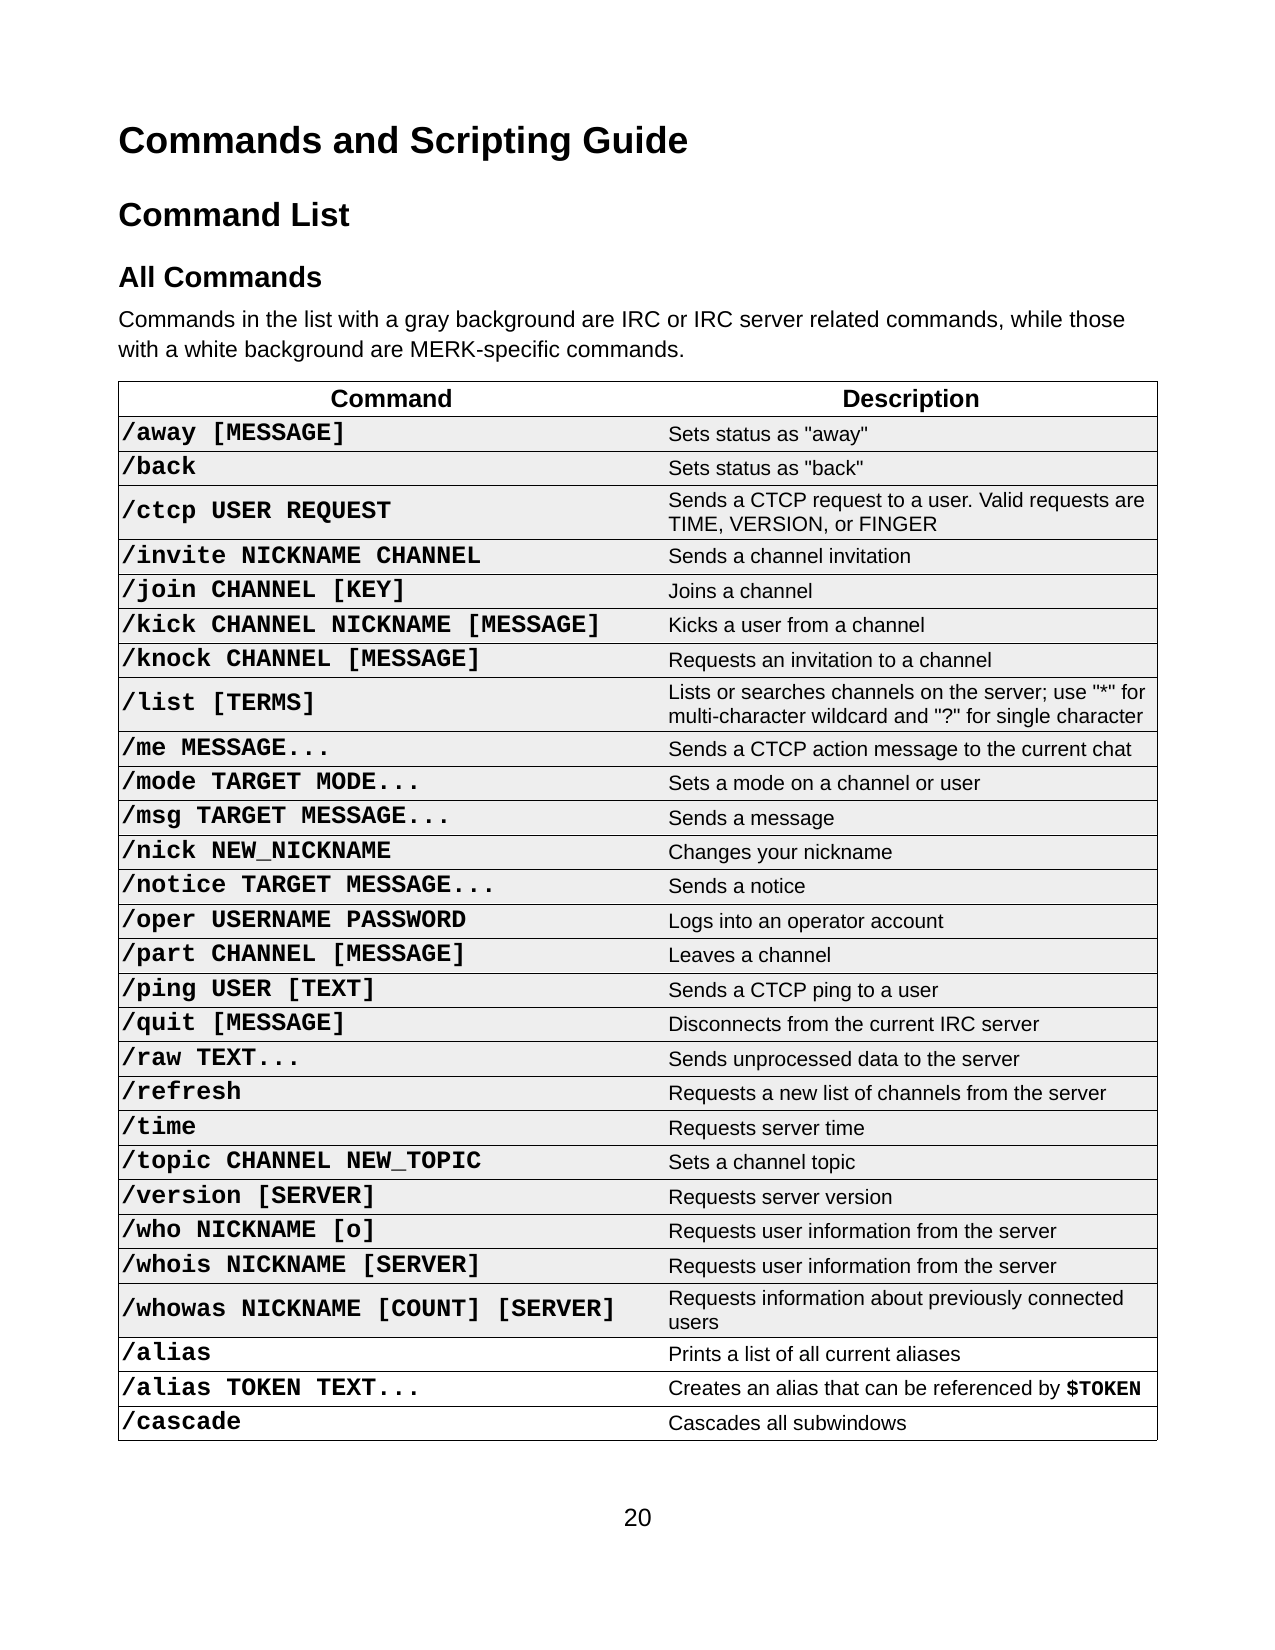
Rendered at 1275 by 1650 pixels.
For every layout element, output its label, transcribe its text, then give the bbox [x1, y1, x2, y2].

table_cell /kick CHANNEL NICKNAME [MESSAGE] [119, 609, 665, 642]
subtitle All Commands [118, 260, 1157, 294]
table_header Description [665, 382, 1157, 416]
table_cell /me MESSAGE... [119, 732, 665, 766]
table_cell Sets status as "back" [665, 452, 1157, 485]
table_cell Requests information about previously connected users [665, 1284, 1157, 1337]
table_cell /version [SERVER] [119, 1180, 665, 1214]
table_cell Sends a message [665, 801, 1157, 834]
table_cell Requests server time [665, 1111, 1157, 1145]
table_cell /ctcp USER REQUEST [119, 486, 665, 539]
table_cell /knock CHANNEL [MESSAGE] [119, 644, 665, 677]
table_cell Logs into an operator account [665, 905, 1157, 938]
table_cell /ping USER [TEXT] [119, 974, 665, 1007]
table_cell /list [TERMS] [119, 678, 665, 731]
table_cell Leaves a channel [665, 939, 1157, 972]
text Commands in the list with a gray background are IRC or IRC server related commands, while those with a white background are MERK-specific commands. [118, 306, 1157, 363]
table_header Command [119, 382, 665, 416]
table_cell /whois NICKNAME [SERVER] [119, 1249, 665, 1283]
table_cell /quit [MESSAGE] [119, 1008, 665, 1041]
table_cell Prints a list of all current aliases [665, 1338, 1157, 1371]
table_cell Sets a mode on a channel or user [665, 767, 1157, 800]
table_cell Requests an invitation to a channel [665, 644, 1157, 677]
table_cell Requests server version [665, 1180, 1157, 1214]
table_cell Joins a channel [665, 575, 1157, 608]
table_cell /invite NICKNAME CHANNEL [119, 540, 665, 573]
table_cell /away [MESSAGE] [119, 417, 665, 451]
table_cell Sends unprocessed data to the server [665, 1042, 1157, 1076]
table_cell /topic CHANNEL NEW_TOPIC [119, 1146, 665, 1179]
table_cell Sends a CTCP action message to the current chat [665, 732, 1157, 766]
table_cell /refresh [119, 1077, 665, 1110]
table_cell /raw TEXT... [119, 1042, 665, 1076]
subtitle Commands and Scripting Guide [118, 118, 1157, 161]
table_cell /notice TARGET MESSAGE... [119, 870, 665, 903]
table_cell Requests user information from the server [665, 1215, 1157, 1248]
table_cell Disconnects from the current IRC server [665, 1008, 1157, 1041]
table_cell Requests a new list of channels from the server [665, 1077, 1157, 1110]
table_cell Cascades all subwindows [665, 1407, 1157, 1440]
table_cell /alias [119, 1338, 665, 1371]
table_cell Sets a channel topic [665, 1146, 1157, 1179]
table_cell /whowas NICKNAME [COUNT] [SERVER] [119, 1284, 665, 1337]
table_cell Changes your nickname [665, 836, 1157, 869]
table_cell /part CHANNEL [MESSAGE] [119, 939, 665, 972]
table_cell Sends a CTCP ping to a user [665, 974, 1157, 1007]
table_cell Sets status as "away" [665, 417, 1157, 451]
table_cell Creates an alias that can be referenced by $TOKEN [665, 1372, 1157, 1406]
table_cell /mode TARGET MODE... [119, 767, 665, 800]
table_cell /msg TARGET MESSAGE... [119, 801, 665, 834]
table_cell Sends a notice [665, 870, 1157, 903]
table_cell Sends a channel invitation [665, 540, 1157, 573]
subtitle Command List [118, 194, 1157, 233]
table_cell Requests user information from the server [665, 1249, 1157, 1283]
table_cell /who NICKNAME [o] [119, 1215, 665, 1248]
table_cell /join CHANNEL [KEY] [119, 575, 665, 608]
table_cell Kicks a user from a channel [665, 609, 1157, 642]
table_cell /alias TOKEN TEXT... [119, 1372, 665, 1406]
table_cell Lists or searches channels on the server; use "*" for multi-character wildcard and "?" for single character [665, 678, 1157, 731]
table_cell Sends a CTCP request to a user. Valid requests are TIME, VERSION, or FINGER [665, 486, 1157, 539]
table_cell /cascade [119, 1407, 665, 1440]
table_cell /time [119, 1111, 665, 1145]
table_cell /oper USERNAME PASSWORD [119, 905, 665, 938]
table_cell /nick NEW_NICKNAME [119, 836, 665, 869]
table_cell /back [119, 452, 665, 485]
